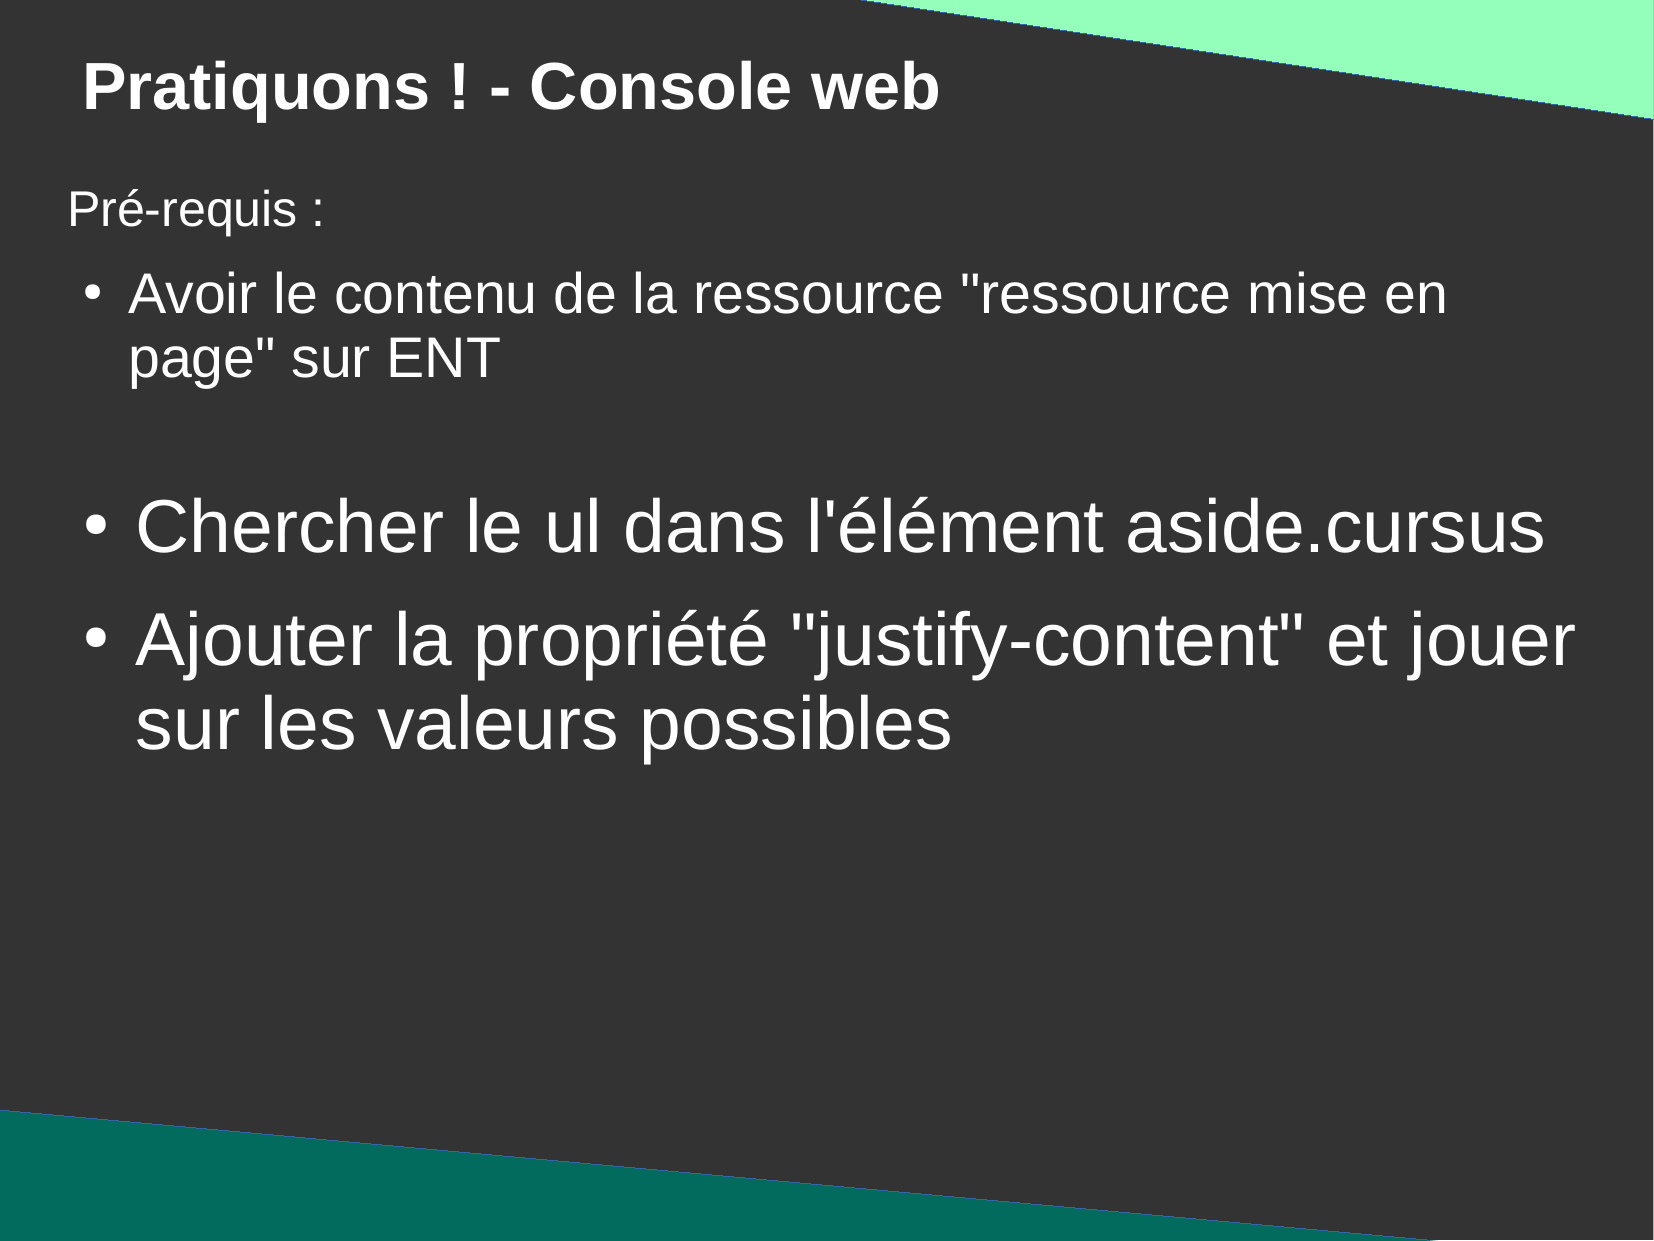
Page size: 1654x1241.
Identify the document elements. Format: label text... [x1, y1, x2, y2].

list Chercher le ul dans l'élément aside.cursus Ajouter la propriété "justify-content" et jouer sur les valeurs possibles [64, 484, 1619, 1241]
text_box [861, 0, 1654, 120]
title Pratiquons ! - Console web [82, 49, 1630, 142]
list Pré-requis : Avoir le contenu de la ressource "ressource mise en page" sur ENT [67, 180, 1607, 390]
